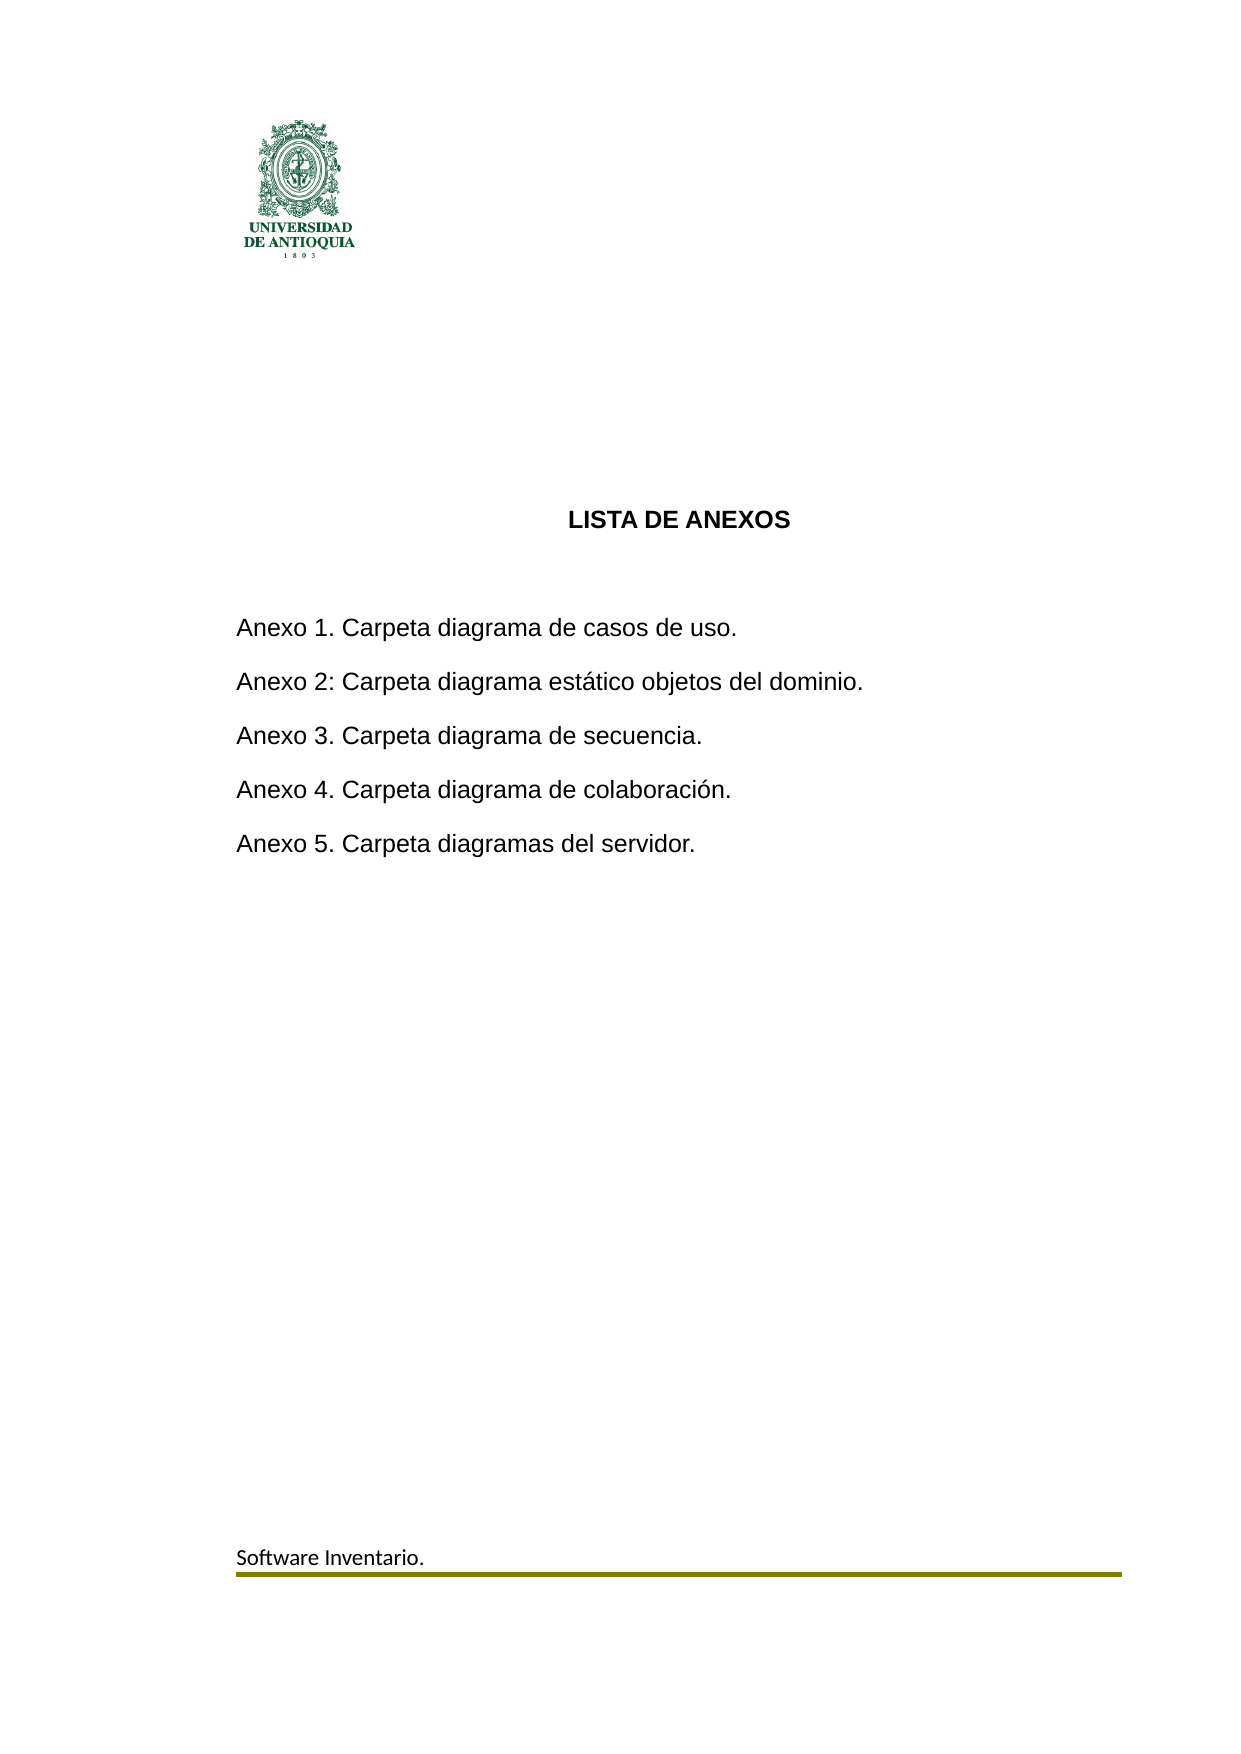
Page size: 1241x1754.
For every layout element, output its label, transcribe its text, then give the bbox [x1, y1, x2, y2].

text Anexo 4. Carpeta diagrama de colaboración. [236, 775, 1122, 803]
text Anexo 1. Carpeta diagrama de casos de uso. [236, 613, 1122, 642]
text Anexo 3. Carpeta diagrama de secuencia. [236, 721, 1122, 750]
text Anexo 5. Carpeta diagramas del servidor. [236, 829, 1122, 857]
picture [240, 117, 359, 258]
text Anexo 2: Carpeta diagrama estático objetos del dominio. [236, 667, 1122, 696]
text LISTA DE ANEXOS [236, 506, 1122, 534]
